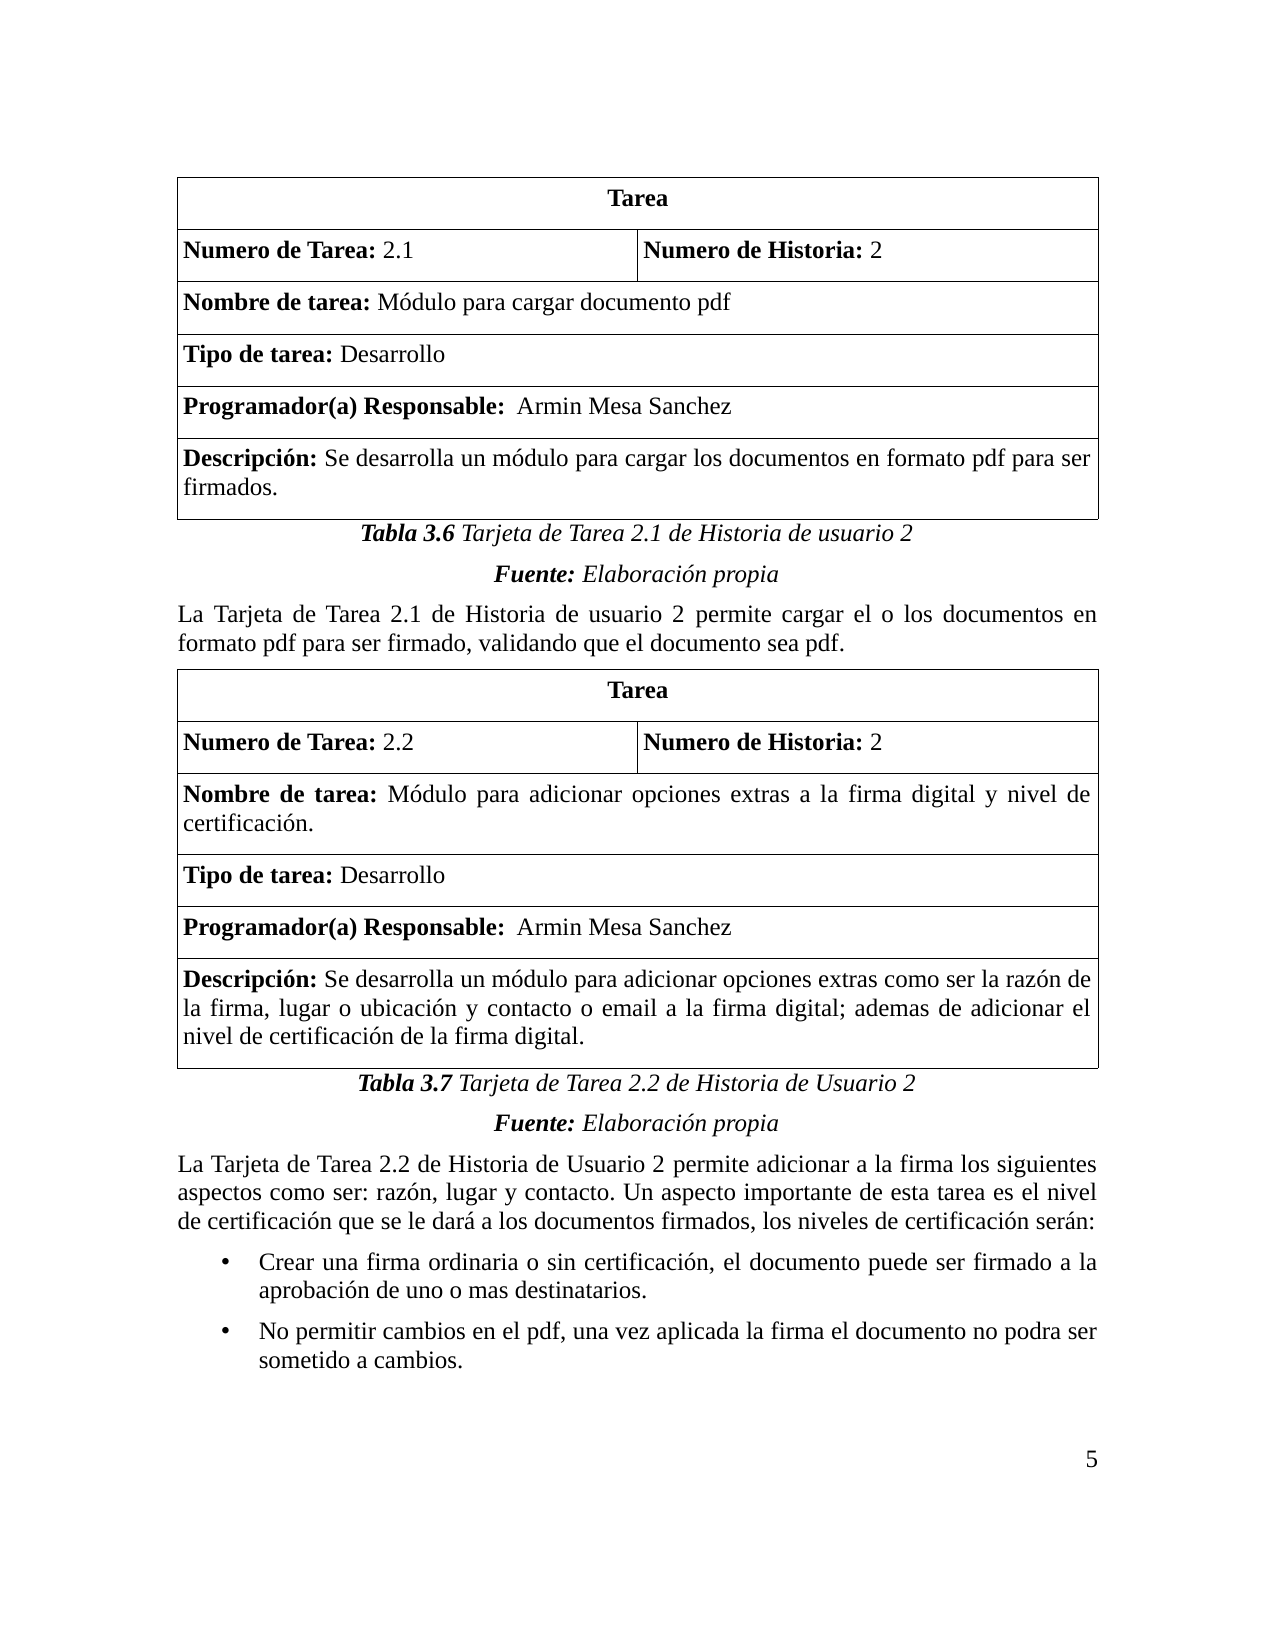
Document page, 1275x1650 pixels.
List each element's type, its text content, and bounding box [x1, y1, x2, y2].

table_header Tarea [178, 178, 1098, 229]
table_cell Nombre de tarea: Módulo para cargar documento pdf [178, 282, 1098, 333]
text La Tarjeta de Tarea 2.1 de Historia de usuario 2 permite cargar el o los documentos en formato pdf para ser firmado, validando que el documento sea pdf. [177, 599, 1098, 657]
text Fuente: Elaboración propia [177, 559, 1098, 588]
table_cell Numero de Historia: 2 [638, 722, 1098, 773]
table_cell Tipo de tarea: Desarrollo [178, 335, 1098, 386]
table_cell Nombre de tarea: Módulo para adicionar opciones extras a la firma digital y nivel de certificación. [178, 774, 1098, 854]
text La Tarjeta de Tarea 2.2 de Historia de Usuario 2 permite adicionar a la firma los siguientes aspectos como ser: razón, lugar y contacto. Un aspecto importante de esta tarea es el nivel de certificación que se le dará a los documentos firmados, los niveles de certificación serán: [177, 1149, 1098, 1235]
table_cell Programador(a) Responsable: Armin Mesa Sanchez [178, 907, 1098, 958]
list Crear una firma ordinaria o sin certificación, el documento puede ser firmado a la aprobación de uno o mas destinatarios. [221, 1247, 1098, 1304]
table_cell Descripción: Se desarrolla un módulo para adicionar opciones extras como ser la razón de la firma, lugar o ubicación y contacto o email a la firma digital; ademas de adicionar el nivel de certificación de la firma digital. [178, 959, 1098, 1068]
table_cell Programador(a) Responsable: Armin Mesa Sanchez [178, 387, 1098, 438]
text Tabla 3.6 Tarjeta de Tarea 2.1 de Historia de usuario 2 [177, 520, 1098, 547]
table_cell Numero de Historia: 2 [638, 230, 1098, 281]
table_cell Tipo de tarea: Desarrollo [178, 855, 1098, 906]
table_cell Descripción: Se desarrolla un módulo para cargar los documentos en formato pdf para ser firmados. [178, 439, 1098, 518]
table_cell Numero de Tarea: 2.2 [178, 722, 637, 773]
text Tabla 3.7 Tarjeta de Tarea 2.2 de Historia de Usuario 2 [177, 1069, 1098, 1096]
list No permitir cambios en el pdf, una vez aplicada la firma el documento no podra ser sometido a cambios. [221, 1316, 1098, 1373]
table_header Tarea [178, 670, 1098, 721]
table_cell Numero de Tarea: 2.1 [178, 230, 637, 281]
text Fuente: Elaboración propia [177, 1108, 1098, 1137]
